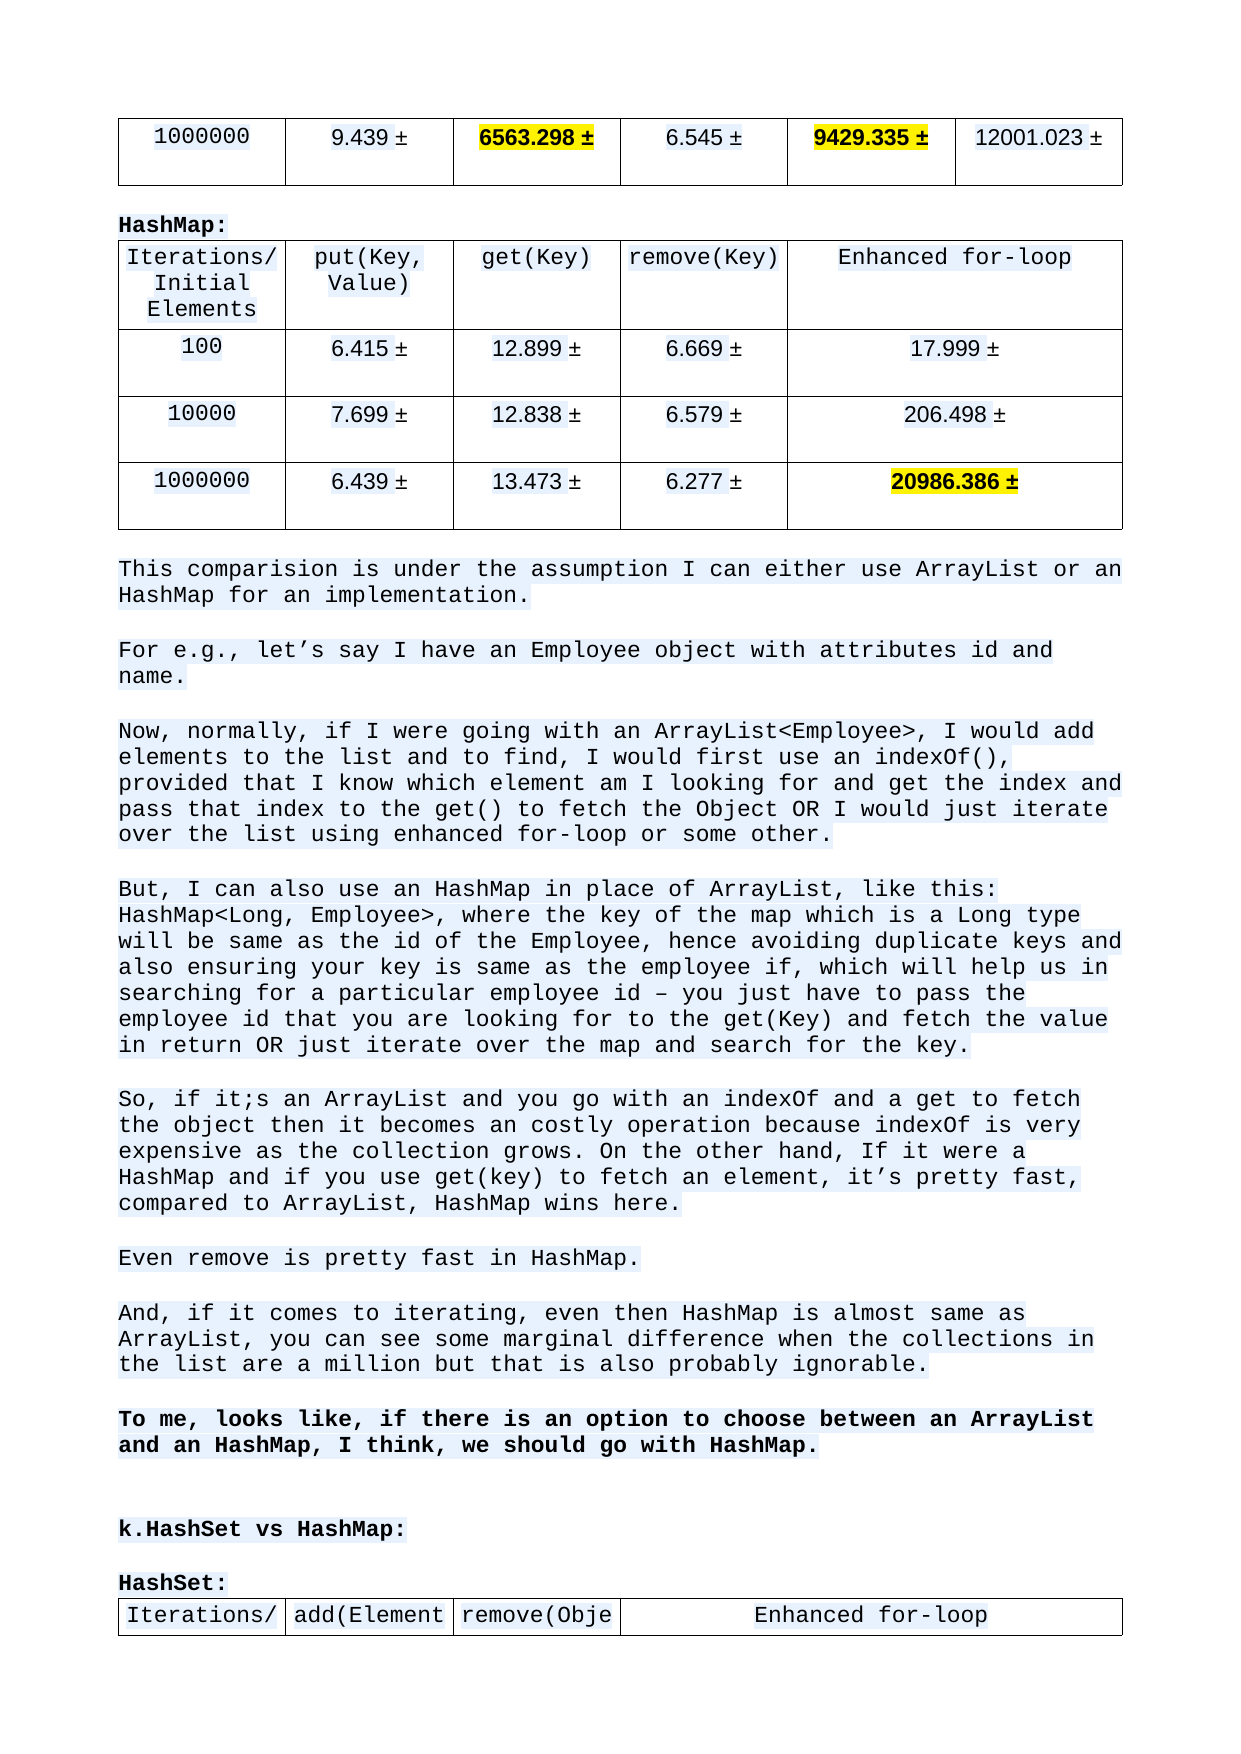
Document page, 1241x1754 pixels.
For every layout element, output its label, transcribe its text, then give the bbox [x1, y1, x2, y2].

table_cell 100 [119, 330, 285, 396]
table_cell 20986.386 ± [788, 463, 1122, 529]
text HashMap<Long, Employee>, where the key of the map which is a Long type will be same as the id of the Employee, hence avoiding duplicate keys and also ensuring your key is same as the employee if, which will help us in searching for a particular employee id – you just have to pass the employee id that you are looking for to the get(Key) and fetch the value in return OR just iterate over the map and search for the key. [118, 903, 1122, 1059]
text But, I can also use an HashMap in place of ArrayList, like this: [118, 877, 1122, 903]
text To me, looks like, if there is an option to choose between an ArrayList and an HashMap, I think, we should go with HashMap. [118, 1407, 1122, 1459]
table_cell 6.669 ± [621, 330, 787, 396]
text HashMap: [118, 214, 1122, 239]
table_cell 7.699 ± [286, 397, 453, 462]
text So, if it;s an ArrayList and you go with an indexOf and a get to fetch the object then it becomes an costly operation because indexOf is very expensive as the collection grows. On the other hand, If it were a HashMap and if you use get(key) to fetch an element, it’s pretty fast, compared to ArrayList, HashMap wins here. [118, 1088, 1122, 1217]
table_cell 6.277 ± [621, 463, 787, 529]
table_cell 6.545 ± [621, 119, 787, 185]
text For e.g., let’s say I have an Employee object with attributes id and name. [118, 638, 1122, 690]
table_cell 1000000 [119, 119, 285, 185]
table_cell 13.473 ± [454, 463, 620, 529]
text k.HashSet vs HashMap: [118, 1517, 1122, 1543]
table_header add(Element [286, 1599, 453, 1635]
table_header remove(Obje [454, 1599, 620, 1635]
table_cell 9.439 ± [286, 119, 453, 185]
table_cell 206.498 ± [788, 397, 1122, 462]
table_header remove(Key) [621, 241, 787, 329]
table_header get(Key) [454, 241, 620, 329]
table_header Iterations/Initial Elements [119, 241, 285, 329]
table_header Iterations/ [119, 1599, 285, 1635]
table_header put(Key, Value) [286, 241, 453, 329]
table_cell 1000000 [119, 463, 285, 529]
table_header Enhanced for-loop [621, 1599, 1122, 1635]
table_cell 12001.023 ± [956, 119, 1122, 185]
text Even remove is pretty fast in HashMap. [118, 1246, 1122, 1272]
text This comparision is under the assumption I can either use ArrayList or an HashMap for an implementation. [118, 558, 1122, 610]
table_cell 6.579 ± [621, 397, 787, 462]
table_cell 10000 [119, 397, 285, 462]
table_cell 6.415 ± [286, 330, 453, 396]
text And, if it comes to iterating, even then HashMap is almost same as ArrayList, you can see some marginal difference when the collections in the list are a million but that is also probably ignorable. [118, 1301, 1122, 1379]
table_cell 6563.298 ± [454, 119, 620, 185]
text HashSet: [118, 1572, 1122, 1597]
table_cell 12.838 ± [454, 397, 620, 462]
text Now, normally, if I were going with an ArrayList<Employee>, I would add elements to the list and to find, I would first use an indexOf(), provided that I know which element am I looking for and get the index and pass that index to the get() to fetch the Object OR I would just iterate over the list using enhanced for-loop or some other. [118, 719, 1122, 849]
table_cell 17.999 ± [788, 330, 1122, 396]
table_cell 9429.335 ± [788, 119, 955, 185]
table_cell 12.899 ± [454, 330, 620, 396]
table_cell 6.439 ± [286, 463, 453, 529]
table_header Enhanced for-loop [788, 241, 1122, 329]
